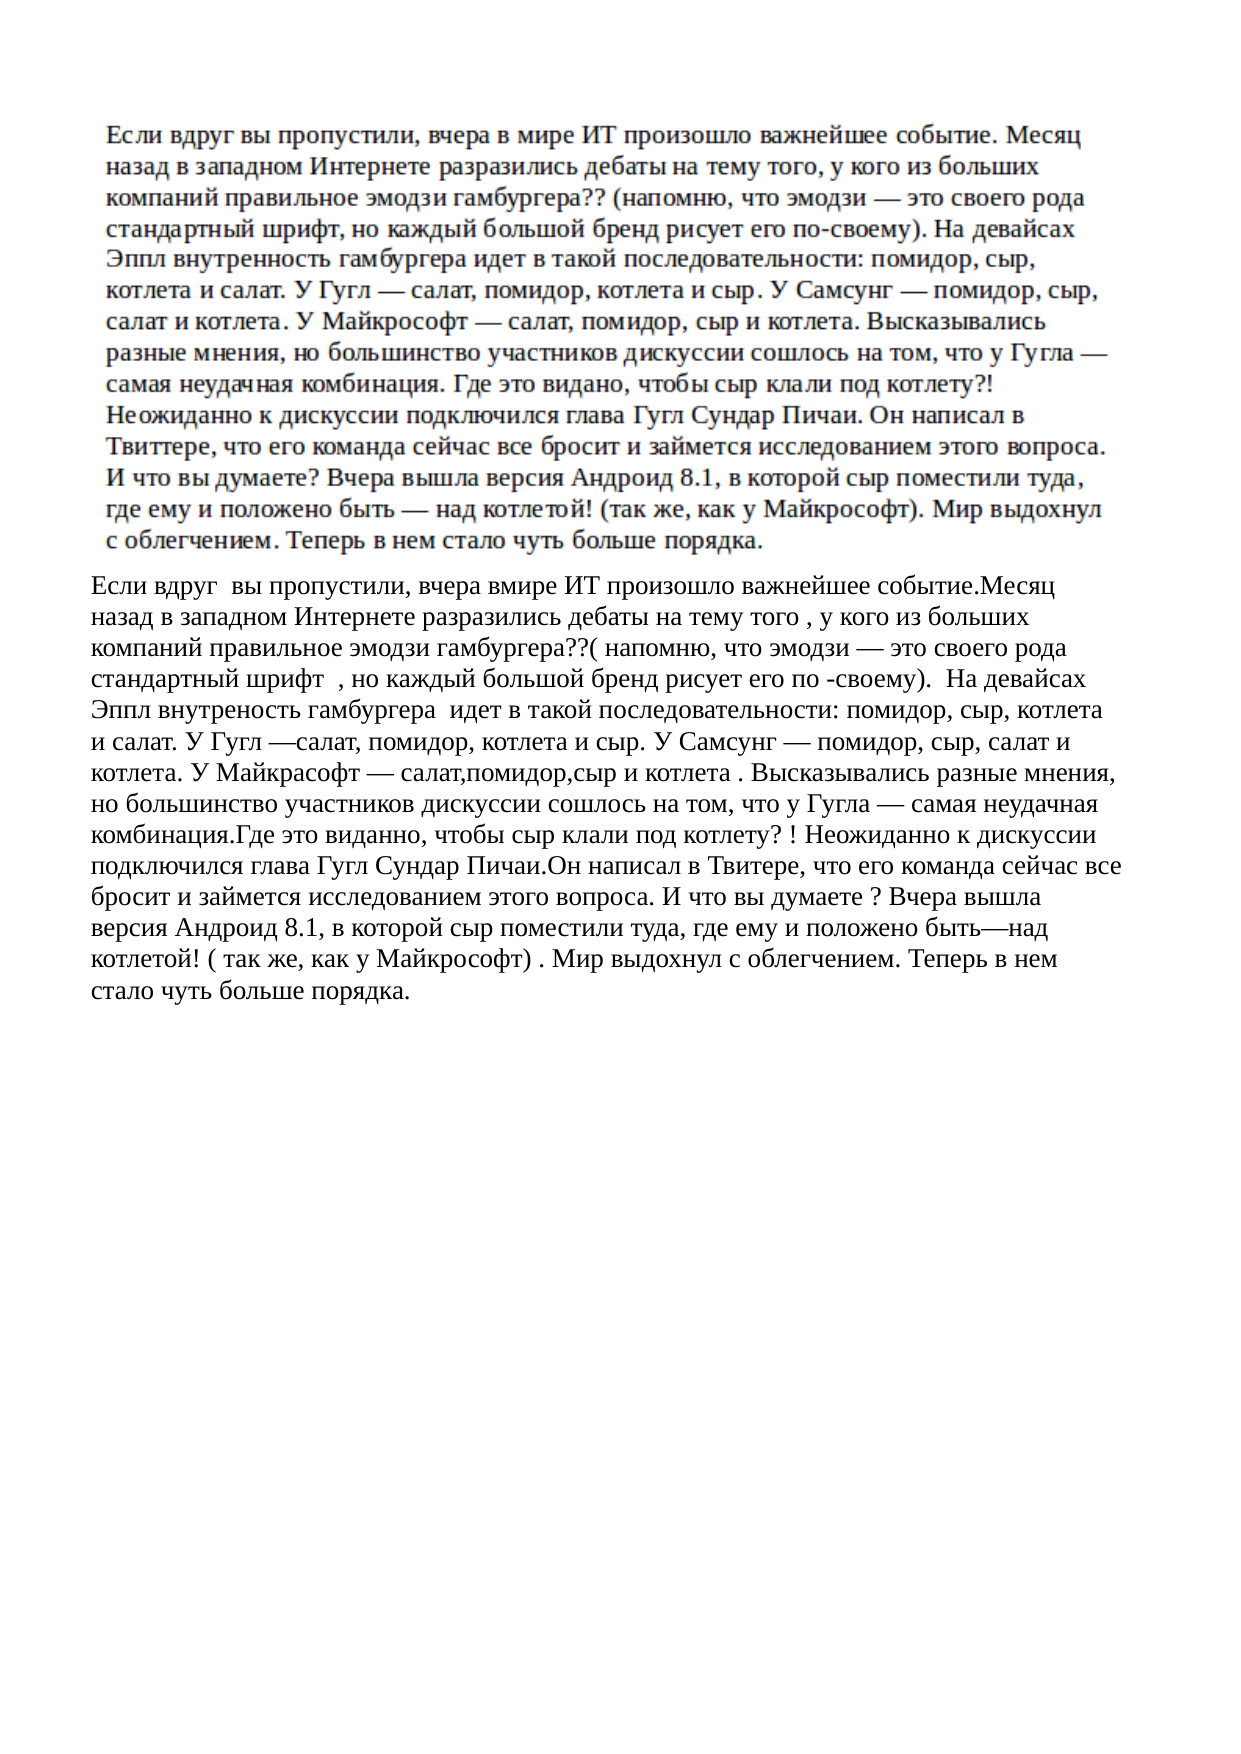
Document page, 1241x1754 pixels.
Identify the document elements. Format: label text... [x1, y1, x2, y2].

picture [92, 109, 1131, 569]
text Если вдруг вы пропустили, вчера вмире ИТ произошло важнейшее событие.Месяц назад в западном Интернете разразились дебаты на тему того , у кого из больших компаний правильное эмодзи гамбургера??( напомню, что эмодзи — это своего рода стандартный шрифт , но каждый большой бренд рисует его по -своему). На девайсах Эппл внутреность гамбургера идет в такой последовательности: помидор, сыр, котлета и салат. У Гугл —салат, помидор, котлета и сыр. У Самсунг — помидор, сыр, салат и котлета. У Майкрасофт — салат,помидор,сыр и котлета . Высказывались разные мнения, но большинство участников дискуссии сошлось на том, что у Гугла — самая неудачная комбинация.Где это виданно, чтобы сыр клали под котлету? ! Неожиданно к дискуссии подключился глава Гугл Сундар Пичаи.Он написал в Твитере, что его команда сейчас все бросит и займется исследованием этого вопроса. И что вы думаете ? Вчера вышла версия Андроид 8.1, в которой сыр поместили туда, где ему и положено быть—над котлетой! ( так же, как у Майкрософт) . Мир выдохнул с облегчением. Теперь в нем стало чуть больше порядка. [91, 569, 1123, 1005]
